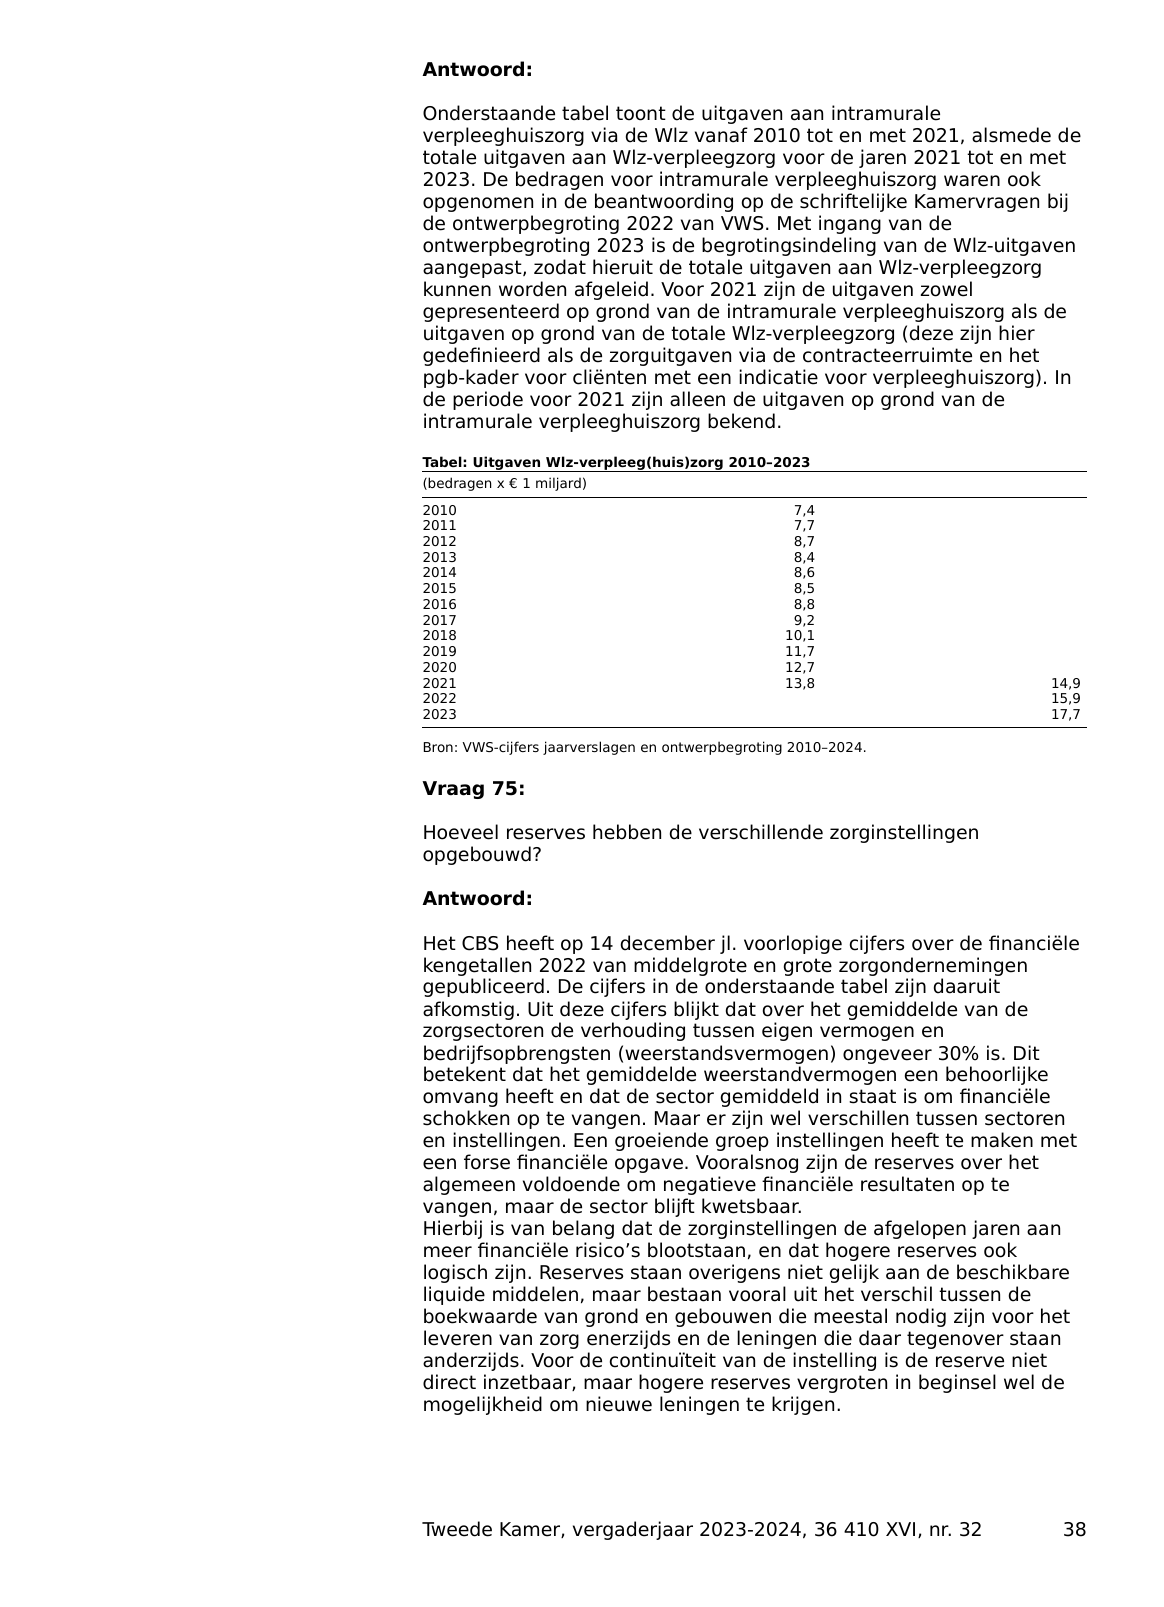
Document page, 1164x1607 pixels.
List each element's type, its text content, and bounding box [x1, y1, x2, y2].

table_cell [821, 597, 1087, 612]
table_cell [821, 550, 1087, 565]
table_cell 2016 [422, 597, 555, 612]
table_cell 12,7 [555, 660, 821, 675]
table_cell [821, 644, 1087, 660]
table_cell [821, 660, 1087, 675]
text Onderstaande tabel toont de uitgaven aan intramurale verpleeghuiszorg via de Wlz vanaf 2010 tot en met 2021, alsmede de totale uitgaven aan Wlz-verpleegzorg voor de jaren 2021 tot en met 2023. De bedragen voor intramurale verpleeghuiszorg waren ook opgenomen in de beantwoording op de schriftelijke Kamervragen bij de ontwerpbegroting 2022 van VWS. Met ingang van de ontwerpbegroting 2023 is de begrotingsindeling van de Wlz-uitgaven aangepast, zodat hieruit de totale uitgaven aan Wlz-verpleegzorg kunnen worden afgeleid. Voor 2021 zijn de uitgaven zowel gepresenteerd op grond van de intramurale verpleeghuiszorg als de uitgaven op grond van de totale Wlz-verpleegzorg (deze zijn hier gedefinieerd als de zorguitgaven via de contracteerruimte en het pgb-kader voor cliënten met een indicatie voor verpleeghuiszorg). In de periode voor 2021 zijn alleen de uitgaven op grond van de intramurale verpleeghuiszorg bekend. [422, 103, 1087, 433]
table_cell 8,8 [555, 597, 821, 612]
table_cell [821, 534, 1087, 549]
table_cell [821, 498, 1087, 518]
table_cell Bron: VWS-cijfers jaarverslagen en ontwerpbegroting 2010–2024. [422, 728, 1087, 756]
table_cell 8,5 [555, 581, 821, 597]
table_cell 8,6 [555, 565, 821, 581]
text Hoeveel reserves hebben de verschillende zorginstellingen opgebouwd? [422, 822, 1087, 866]
table_cell 8,4 [555, 550, 821, 565]
subtitle Antwoord: [422, 59, 1087, 81]
table_cell 2013 [422, 550, 555, 565]
table_cell 9,2 [555, 613, 821, 628]
table_cell 2010 [422, 498, 555, 518]
table_cell 2015 [422, 581, 555, 597]
table_cell 13,8 [555, 675, 821, 691]
table_cell 10,1 [555, 628, 821, 644]
table_cell 2022 [422, 691, 555, 707]
table_cell 7,7 [555, 518, 821, 534]
table_cell [821, 565, 1087, 581]
table_cell 2018 [422, 628, 555, 644]
table_cell 2011 [422, 518, 555, 534]
text Hierbij is van belang dat de zorginstellingen de afgelopen jaren aan meer financiële risico’s blootstaan, en dat hogere reserves ook logisch zijn. Reserves staan overigens niet gelijk aan de beschikbare liquide middelen, maar bestaan vooral uit het verschil tussen de boekwaarde van grond en gebouwen die meestal nodig zijn voor het leveren van zorg enerzijds en de leningen die daar tegenover staan anderzijds. Voor de continuïteit van de instelling is de reserve niet direct inzetbaar, maar hogere reserves vergroten in beginsel wel de mogelijkheid om nieuwe leningen te krijgen. [422, 1218, 1087, 1416]
table_cell 2017 [422, 613, 555, 628]
table_cell 14,9 [821, 675, 1087, 691]
subtitle Antwoord: [422, 888, 1087, 910]
table_cell 7,4 [555, 498, 821, 518]
table_header Tabel: Uitgaven Wlz-verpleeg(huis)zorg 2010–2023 [422, 455, 1087, 471]
table_cell 11,7 [555, 644, 821, 660]
table_cell 2014 [422, 565, 555, 581]
table_cell 2021 [422, 675, 555, 691]
table_cell (bedragen x € 1 miljard) [422, 472, 1087, 497]
text Het CBS heeft op 14 december jl. voorlopige cijfers over de financiële kengetallen 2022 van middelgrote en grote zorgondernemingen gepubliceerd. De cijfers in de onderstaande tabel zijn daaruit afkomstig. Uit deze cijfers blijkt dat over het gemiddelde van de zorgsectoren de verhouding tussen eigen vermogen en bedrijfsopbrengsten (weerstandsvermogen) ongeveer 30% is. Dit betekent dat het gemiddelde weerstandvermogen een behoorlijke omvang heeft en dat de sector gemiddeld in staat is om financiële schokken op te vangen. Maar er zijn wel verschillen tussen sectoren en instellingen. Een groeiende groep instellingen heeft te maken met een forse financiële opgave. Vooralsnog zijn de reserves over het algemeen voldoende om negatieve financiële resultaten op te vangen, maar de sector blijft kwetsbaar. [422, 932, 1087, 1218]
table_cell 15,9 [821, 691, 1087, 707]
table_cell [555, 691, 821, 707]
table_cell [555, 707, 821, 727]
table_cell 2020 [422, 660, 555, 675]
subtitle Vraag 75: [422, 778, 1087, 800]
table_cell 2023 [422, 707, 555, 727]
table_cell 2012 [422, 534, 555, 549]
table_cell [821, 581, 1087, 597]
table_cell 17,7 [821, 707, 1087, 727]
table_cell [821, 613, 1087, 628]
table_cell 8,7 [555, 534, 821, 549]
table_cell [821, 628, 1087, 644]
table_cell 2019 [422, 644, 555, 660]
table_cell [821, 518, 1087, 534]
